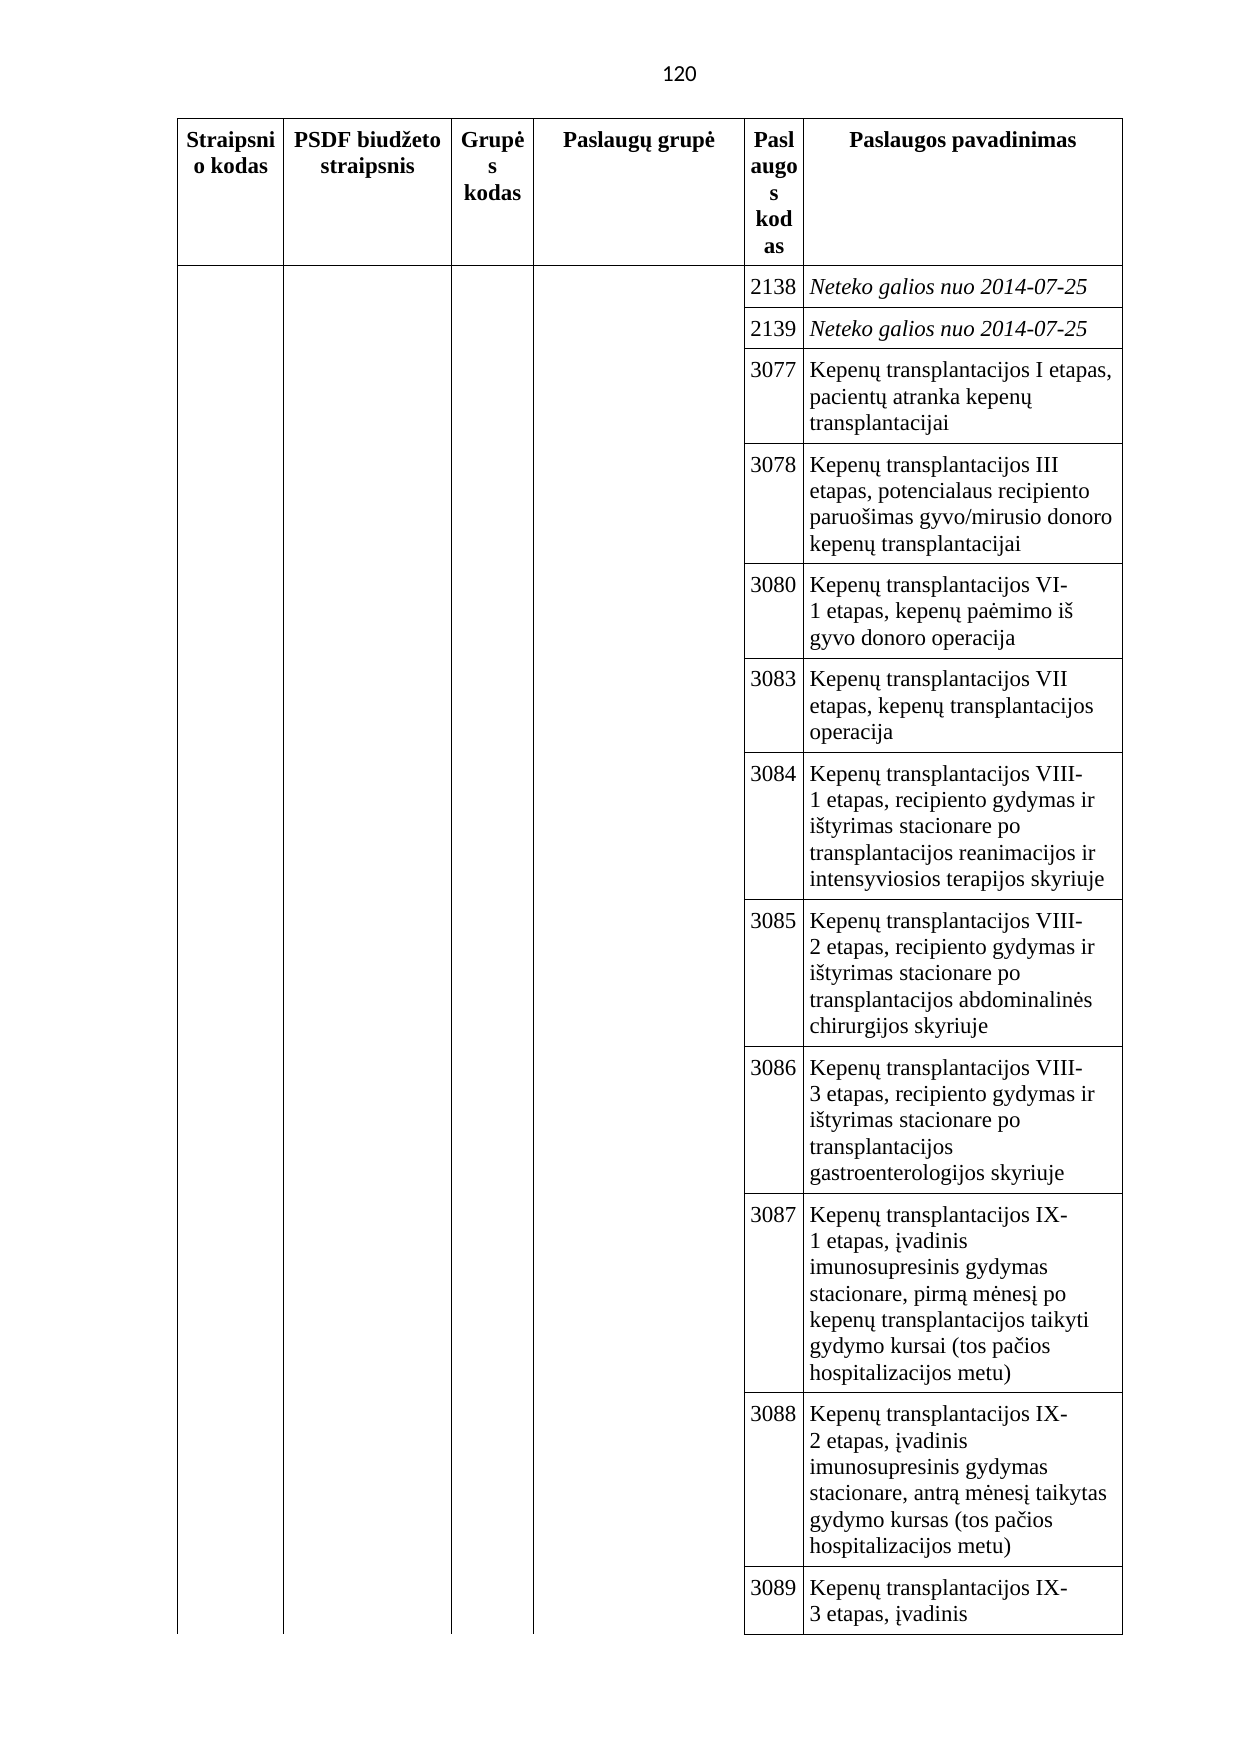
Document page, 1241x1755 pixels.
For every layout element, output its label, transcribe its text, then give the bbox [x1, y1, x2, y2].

table_cell [534, 658, 744, 752]
table_cell Kepenų transplantacijos IX-2 etapas, įvadinis imunosupresinis gydymas stacionare, antrą mėnesį taikytas gydymo kursas (tos pačios hospitalizacijos metu) [804, 1393, 1122, 1566]
table_cell [534, 1392, 744, 1566]
table_cell [284, 1193, 451, 1392]
table_cell Kepenų transplantacijos III etapas, potencialaus recipiento paruošimas gyvo/mirusio donoro kepenų transplantacijai [804, 444, 1122, 563]
table_header PSDF biudžeto straipsnis [284, 119, 451, 265]
table_cell [284, 348, 451, 442]
table_cell [534, 1046, 744, 1193]
table_cell Kepenų transplantacijos VIII-3 etapas, recipiento gydymas ir ištyrimas stacionare po transplantacijos gastroenterologijos skyriuje [804, 1047, 1122, 1193]
table_cell Kepenų transplantacijos I etapas, pacientų atranka kepenų transplantacijai [804, 349, 1122, 442]
table_cell 3084 [745, 753, 803, 899]
table_cell [534, 307, 744, 348]
table_cell Kepenų transplantacijos IX-1 etapas, įvadinis imunosupresinis gydymas stacionare, pirmą mėnesį po kepenų transplantacijos taikyti gydymo kursai (tos pačios hospitalizacijos metu) [804, 1194, 1122, 1392]
table_cell [452, 1392, 533, 1566]
table_cell 2138 [745, 266, 803, 307]
table_cell 3087 [745, 1194, 803, 1392]
table_cell [178, 658, 283, 752]
table_cell [284, 1392, 451, 1566]
table_cell 3088 [745, 1393, 803, 1566]
table_cell [452, 348, 533, 442]
table_cell [534, 348, 744, 442]
table_cell [534, 1193, 744, 1392]
table_cell [178, 307, 283, 348]
table_cell [178, 1193, 283, 1392]
table_cell [178, 752, 283, 899]
table_cell Kepenų transplantacijos VIII-2 etapas, recipiento gydymas ir ištyrimas stacionare po transplantacijos abdominalinės chirurgijos skyriuje [804, 900, 1122, 1046]
table_cell [284, 752, 451, 899]
table_cell [534, 752, 744, 899]
table_cell [178, 1566, 283, 1633]
table_cell Kepenų transplantacijos VI-1 etapas, kepenų paėmimo iš gyvo donoro operacija [804, 564, 1122, 657]
table_cell [534, 266, 744, 307]
table_cell 3080 [745, 564, 803, 657]
table_cell [178, 1392, 283, 1566]
table_cell [452, 1193, 533, 1392]
table_cell 3085 [745, 900, 803, 1046]
table_cell Kepenų transplantacijos VII etapas, kepenų transplantacijos operacija [804, 659, 1122, 752]
table_header Paslaugų grupė [534, 119, 744, 265]
table_cell 3078 [745, 444, 803, 563]
table_header Paslaugos pavadinimas [804, 119, 1122, 265]
table_cell 3083 [745, 659, 803, 752]
table_cell [178, 1046, 283, 1193]
table_cell 2139 [745, 308, 803, 348]
table_cell [452, 752, 533, 899]
table_cell [534, 563, 744, 657]
table_cell [534, 443, 744, 563]
table_cell Neteko galios nuo 2014-07-25 [804, 308, 1122, 348]
table_header Straipsnio kodas [178, 119, 283, 265]
table_cell [178, 899, 283, 1046]
table_cell Neteko galios nuo 2014-07-25 [804, 266, 1122, 307]
table_cell [534, 1566, 744, 1633]
table_header Paslaugos kodas [745, 119, 803, 265]
table_cell [178, 348, 283, 442]
table_header Grupės kodas [452, 119, 533, 265]
table_cell [284, 658, 451, 752]
table_cell [284, 563, 451, 657]
table_cell 3089 [745, 1567, 803, 1633]
table_cell [284, 1566, 451, 1633]
table_cell 3086 [745, 1047, 803, 1193]
table_cell [452, 307, 533, 348]
table_cell [452, 563, 533, 657]
table_cell [452, 1046, 533, 1193]
table_cell [284, 307, 451, 348]
table_cell Kepenų transplantacijos VIII-1 etapas, recipiento gydymas ir ištyrimas stacionare po transplantacijos reanimacijos ir intensyviosios terapijos skyriuje [804, 753, 1122, 899]
table_cell [284, 266, 451, 307]
table_cell [284, 443, 451, 563]
table_cell 3077 [745, 349, 803, 442]
table_cell [284, 1046, 451, 1193]
table_cell [178, 563, 283, 657]
table_cell [284, 899, 451, 1046]
table_cell [452, 1566, 533, 1633]
table_cell [452, 443, 533, 563]
table_cell [178, 443, 283, 563]
table_cell [452, 658, 533, 752]
table_cell Kepenų transplantacijos IX-3 etapas, įvadinis [804, 1567, 1122, 1633]
table_cell [534, 899, 744, 1046]
table_cell [178, 266, 283, 307]
table_cell [452, 899, 533, 1046]
table_cell [452, 266, 533, 307]
